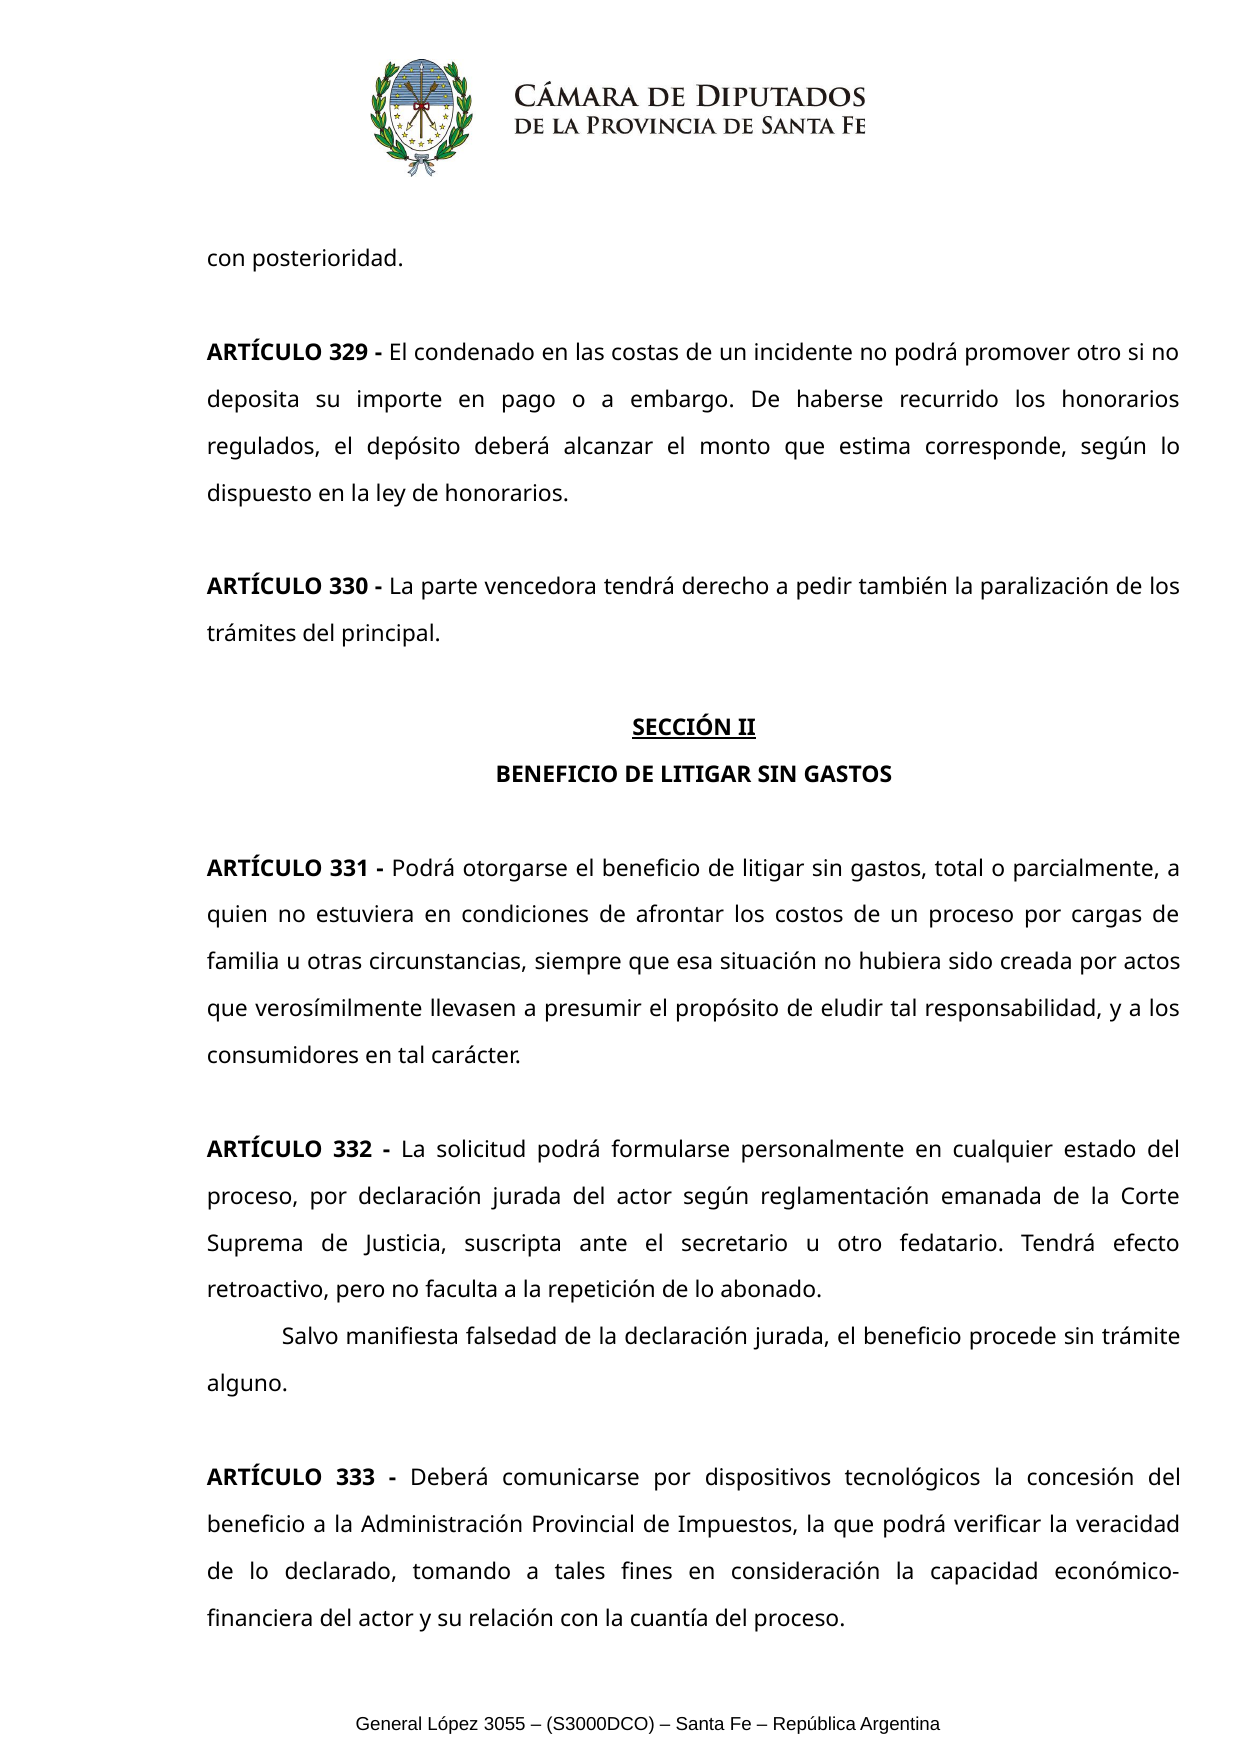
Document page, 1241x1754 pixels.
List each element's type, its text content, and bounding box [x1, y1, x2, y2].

text SECCIÓN II [207, 711, 1181, 742]
text ARTÍCULO 333 - Deberá comunicarse por dispositivos tecnológicos la concesión del beneficio a la Administración Provincial de Impuestos, la que podrá verificar la veracidad de lo declarado, tomando a tales fines en consideración la capacidad económico-financiera del actor y su relación con la cuantía del proceso. [207, 1461, 1181, 1633]
text ARTÍCULO 330 - La parte vencedora tendrá derecho a pedir también la paralización de los trámites del principal. [207, 570, 1181, 648]
text ARTÍCULO 332 - La solicitud podrá formularse personalmente en cualquier estado del proceso, por declaración jurada del actor según reglamentación emanada de la Corte Suprema de Justicia, suscripta ante el secretario u otro fedatario. Tendrá efecto retroactivo, pero no faculta a la repetición de lo abonado. [207, 1133, 1181, 1305]
picture [370, 59, 866, 181]
text ARTÍCULO 331 - Podrá otorgarse el beneficio de litigar sin gastos, total o parcialmente, a quien no estuviera en condiciones de afrontar los costos de un proceso por cargas de familia u otras circunstancias, siempre que esa situación no hubiera sido creada por actos que verosímilmente llevasen a presumir el propósito de eludir tal responsabilidad, y a los consumidores en tal carácter. [207, 852, 1181, 1070]
text BENEFICIO DE LITIGAR SIN GASTOS [207, 758, 1181, 789]
text Salvo manifiesta falsedad de la declaración jurada, el beneficio procede sin trámite alguno. [207, 1320, 1181, 1398]
text ARTÍCULO 329 - El condenado en las costas de un incidente no podrá promover otro si no deposita su importe en pago o a embargo. De haberse recurrido los honorarios regulados, el depósito deberá alcanzar el monto que estima corresponde, según lo dispuesto en la ley de honorarios. [207, 336, 1181, 508]
text con posterioridad. [207, 242, 1181, 273]
